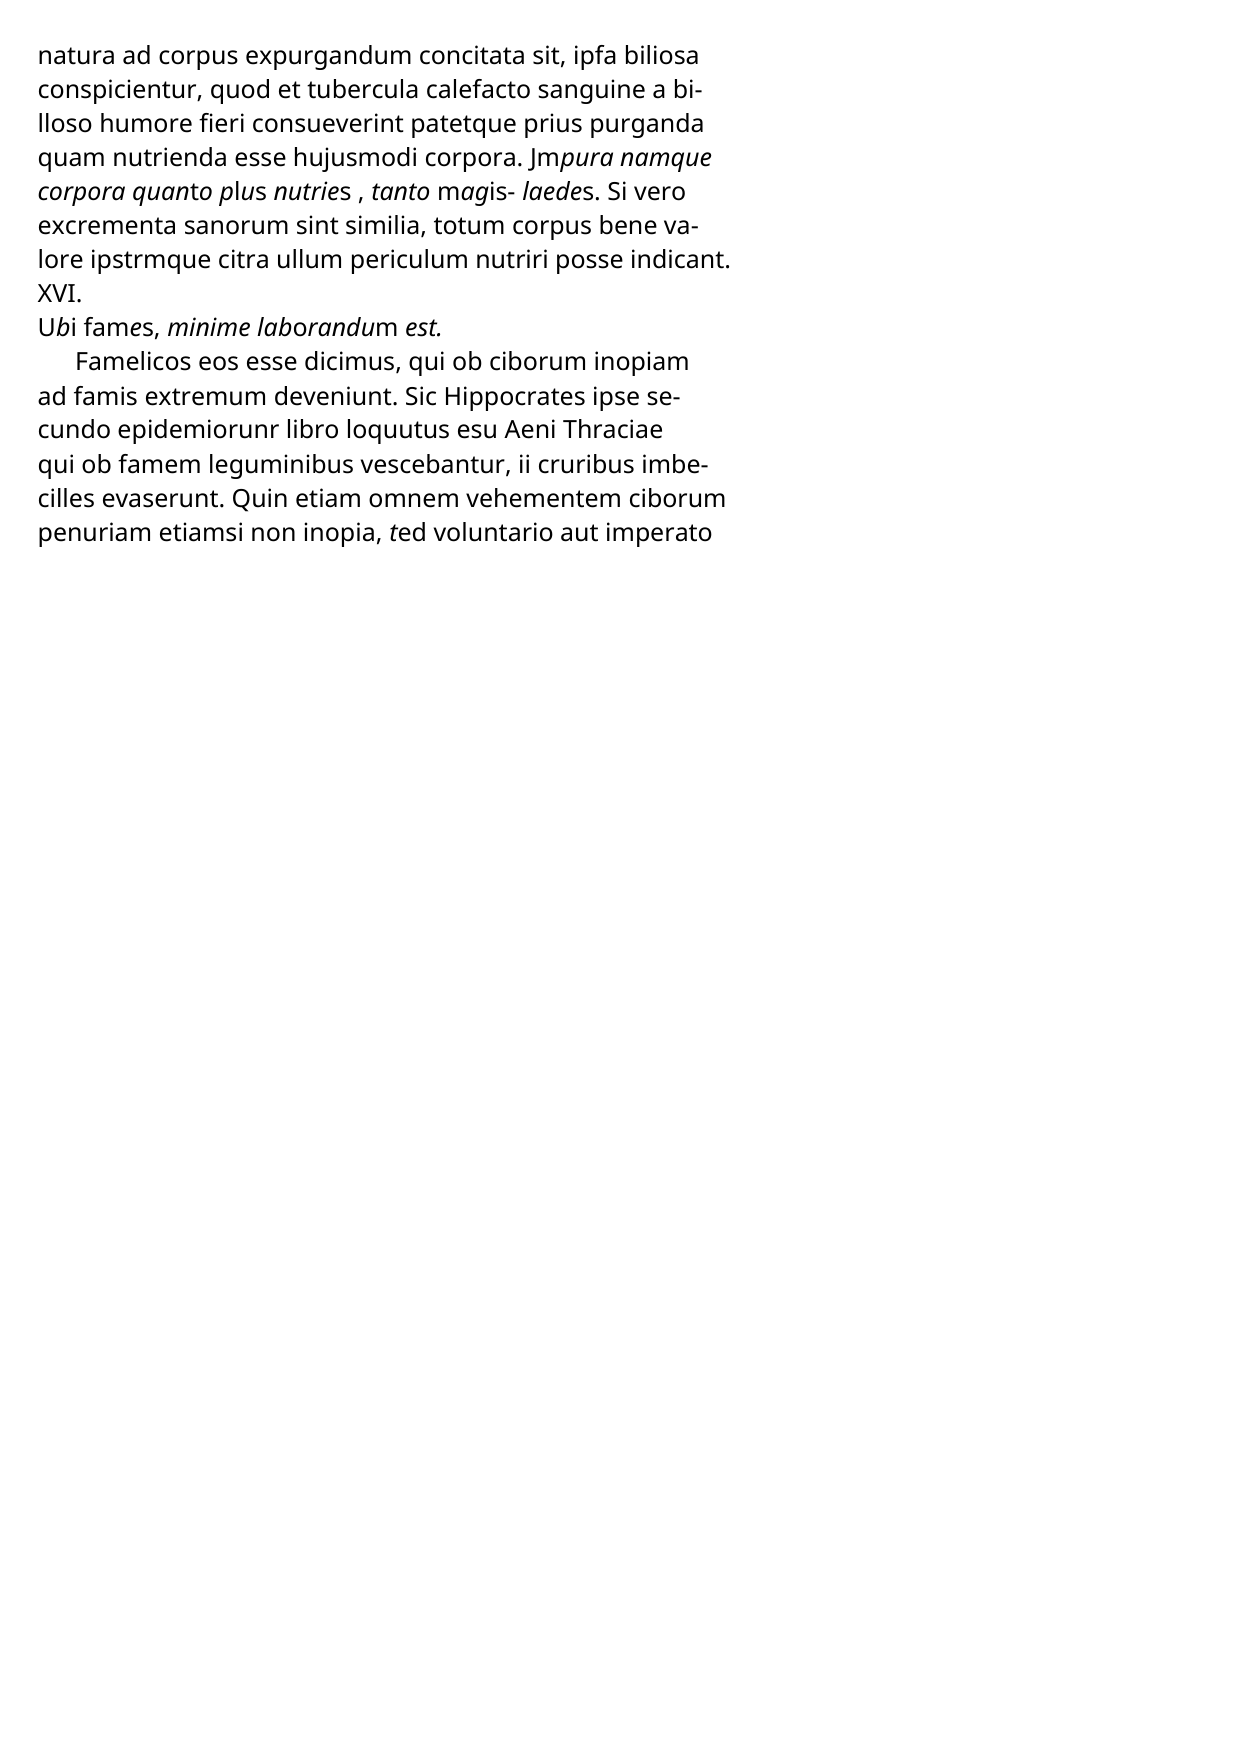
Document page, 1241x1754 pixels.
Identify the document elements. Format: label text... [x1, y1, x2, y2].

text XVI. [37, 276, 1203, 310]
text natura ad corpus expurgandum concitata sit, ipfa biliosa conspicientur, quod et tubercula calefacto sanguine a bi- lloso humore fieri consueverint patetque prius purganda quam nutrienda esse hujusmodi corpora. Jmpura namque corpora quanto plus nutries , tanto magis- laedes. Si vero excrementa sanorum sint similia, totum corpus bene va- lore ipstrmque citra ullum periculum nutriri posse indicant. [37, 37, 1203, 276]
text Ubi fames, minime laborandum est. [37, 310, 1203, 344]
text Famelicos eos esse dicimus, qui ob ciborum inopiam ad famis extremum deveniunt. Sic Hippocrates ipse se- cundo epidemiorunr libro loquutus esu Aeni Thraciae qui ob famem leguminibus vescebantur, ii cruribus imbe- cilles evaserunt. Quin etiam omnem vehementem ciborum penuriam etiamsi non inopia, ted voluntario aut imperato [37, 344, 1203, 548]
